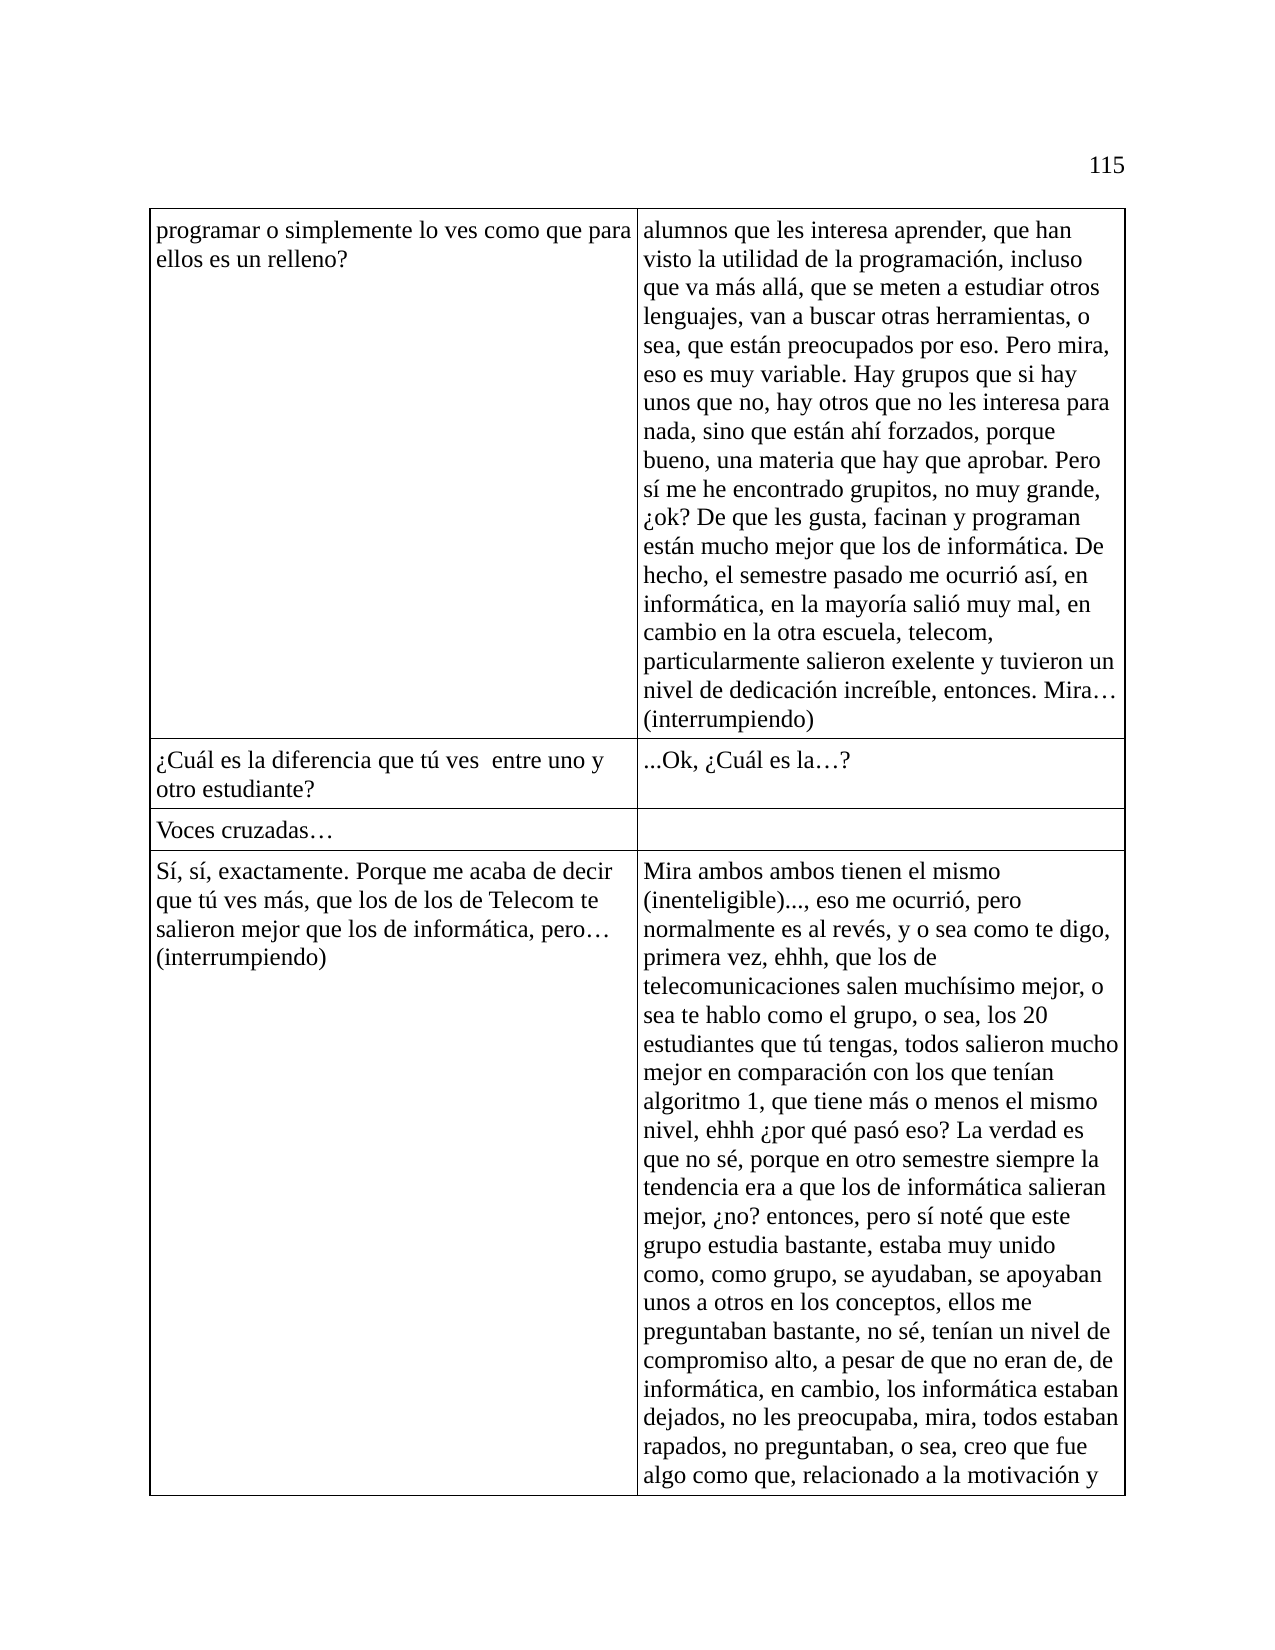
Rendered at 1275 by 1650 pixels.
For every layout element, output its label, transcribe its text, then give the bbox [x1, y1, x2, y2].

table_cell alumnos que les interesa aprender, que han visto la utilidad de la programación, incluso que va más allá, que se meten a estudiar otros lenguajes, van a buscar otras herramientas, o sea, que están preocupados por eso. Pero mira, eso es muy variable. Hay grupos que si hay unos que no, hay otros que no les interesa para nada, sino que están ahí forzados, porque bueno, una materia que hay que aprobar. Pero sí me he encontrado grupitos, no muy grande, ¿ok? De que les gusta, facinan y programan están mucho mejor que los de informática. De hecho, el semestre pasado me ocurrió así, en informática, en la mayoría salió muy mal, en cambio en la otra escuela, telecom, particularmente salieron exelente y tuvieron un nivel de dedicación increíble, entonces. Mira… (interrumpiendo) [638, 209, 1124, 738]
table_cell programar o simplemente lo ves como que para ellos es un relleno? [151, 209, 637, 738]
table_cell Voces cruzadas… [151, 809, 637, 849]
table_cell ...Ok, ¿Cuál es la…? [638, 739, 1124, 808]
table_cell ¿Cuál es la diferencia que tú ves entre uno y otro estudiante? [151, 739, 637, 808]
table_cell Mira ambos ambos tienen el mismo (inenteligible)..., eso me ocurrió, pero normalmente es al revés, y o sea como te digo, primera vez, ehhh, que los de telecomunicaciones salen muchísimo mejor, o sea te hablo como el grupo, o sea, los 20 estudiantes que tú tengas, todos salieron mucho mejor en comparación con los que tenían algoritmo 1, que tiene más o menos el mismo nivel, ehhh ¿por qué pasó eso? La verdad es que no sé, porque en otro semestre siempre la tendencia era a que los de informática salieran mejor, ¿no? entonces, pero sí noté que este grupo estudia bastante, estaba muy unido como, como grupo, se ayudaban, se apoyaban unos a otros en los conceptos, ellos me preguntaban bastante, no sé, tenían un nivel de compromiso alto, a pesar de que no eran de, de informática, en cambio, los informática estaban dejados, no les preocupaba, mira, todos estaban rapados, no preguntaban, o sea, creo que fue algo como que, relacionado a la motivación y [638, 851, 1124, 1494]
table_cell Sí, sí, exactamente. Porque me acaba de decir que tú ves más, que los de los de Telecom te salieron mejor que los de informática, pero… (interrumpiendo) [151, 851, 637, 1494]
table_cell [638, 809, 1124, 849]
